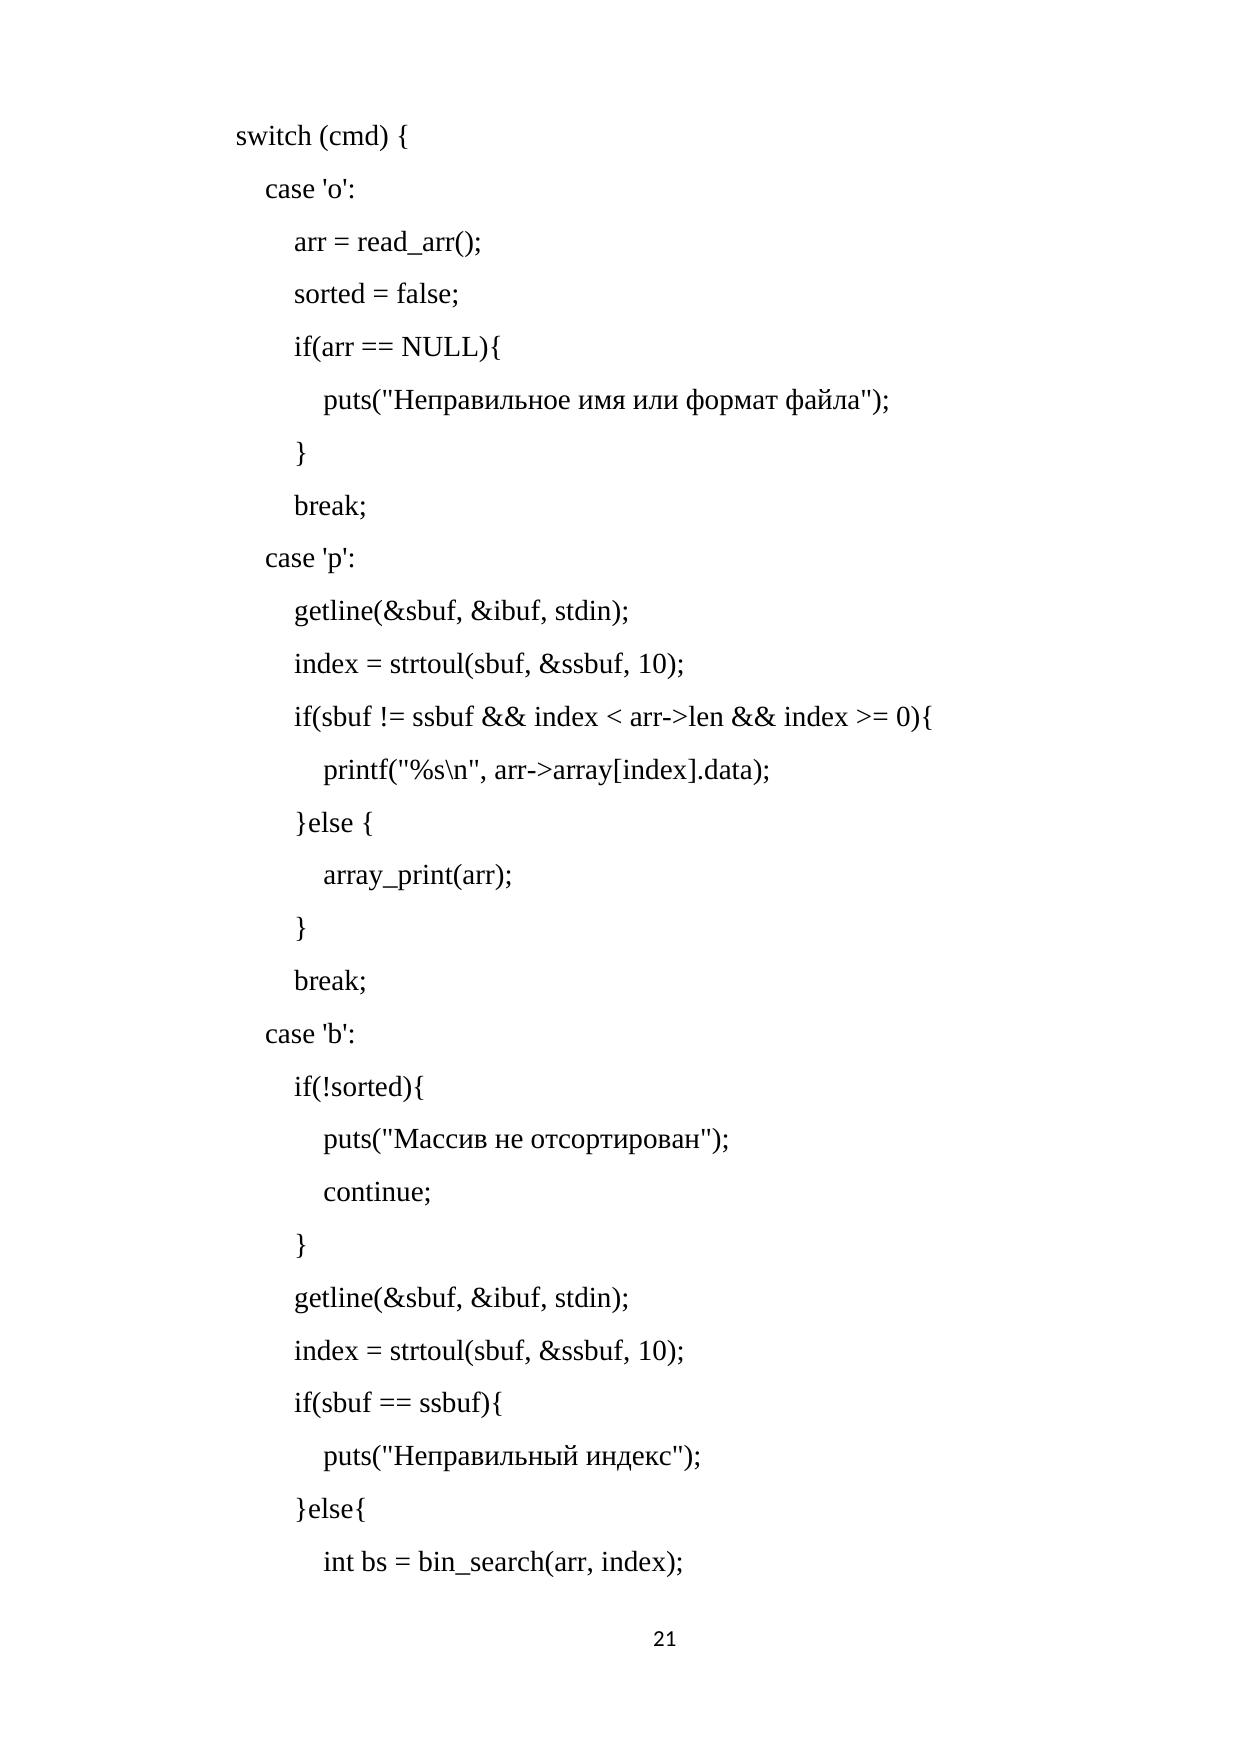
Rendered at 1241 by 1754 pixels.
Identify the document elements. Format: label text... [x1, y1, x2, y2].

text if(sbuf != ssbuf && index < arr->len && index >= 0){ [177, 699, 1152, 733]
text int bs = bin_search(arr, index); [177, 1544, 1152, 1578]
text } [177, 910, 1152, 944]
text case 'p': [177, 541, 1152, 574]
text if(!sorted){ [177, 1069, 1152, 1102]
text } [177, 1227, 1152, 1261]
text index = strtoul(sbuf, &ssbuf, 10); [177, 646, 1152, 680]
text } [177, 435, 1152, 468]
text printf("%s\n", arr->array[index].data); [177, 752, 1152, 785]
text puts("Неправильный индекс"); [177, 1438, 1152, 1472]
text }else{ [177, 1491, 1152, 1525]
text getline(&sbuf, &ibuf, stdin); [177, 1280, 1152, 1313]
text continue; [177, 1174, 1152, 1208]
text array_print(arr); [177, 857, 1152, 891]
text switch (cmd) { [177, 118, 1152, 152]
text case 'o': [177, 171, 1152, 204]
text getline(&sbuf, &ibuf, stdin); [177, 593, 1152, 627]
text case 'b': [177, 1016, 1152, 1049]
text puts("Массив не отсортирован"); [177, 1122, 1152, 1155]
text break; [177, 963, 1152, 997]
text }else { [177, 805, 1152, 838]
text if(arr == NULL){ [177, 329, 1152, 363]
text puts("Неправильное имя или формат файла"); [177, 382, 1152, 416]
text index = strtoul(sbuf, &ssbuf, 10); [177, 1333, 1152, 1366]
text break; [177, 488, 1152, 521]
text sorted = false; [177, 277, 1152, 310]
text if(sbuf == ssbuf){ [177, 1386, 1152, 1419]
text arr = read_arr(); [177, 224, 1152, 257]
